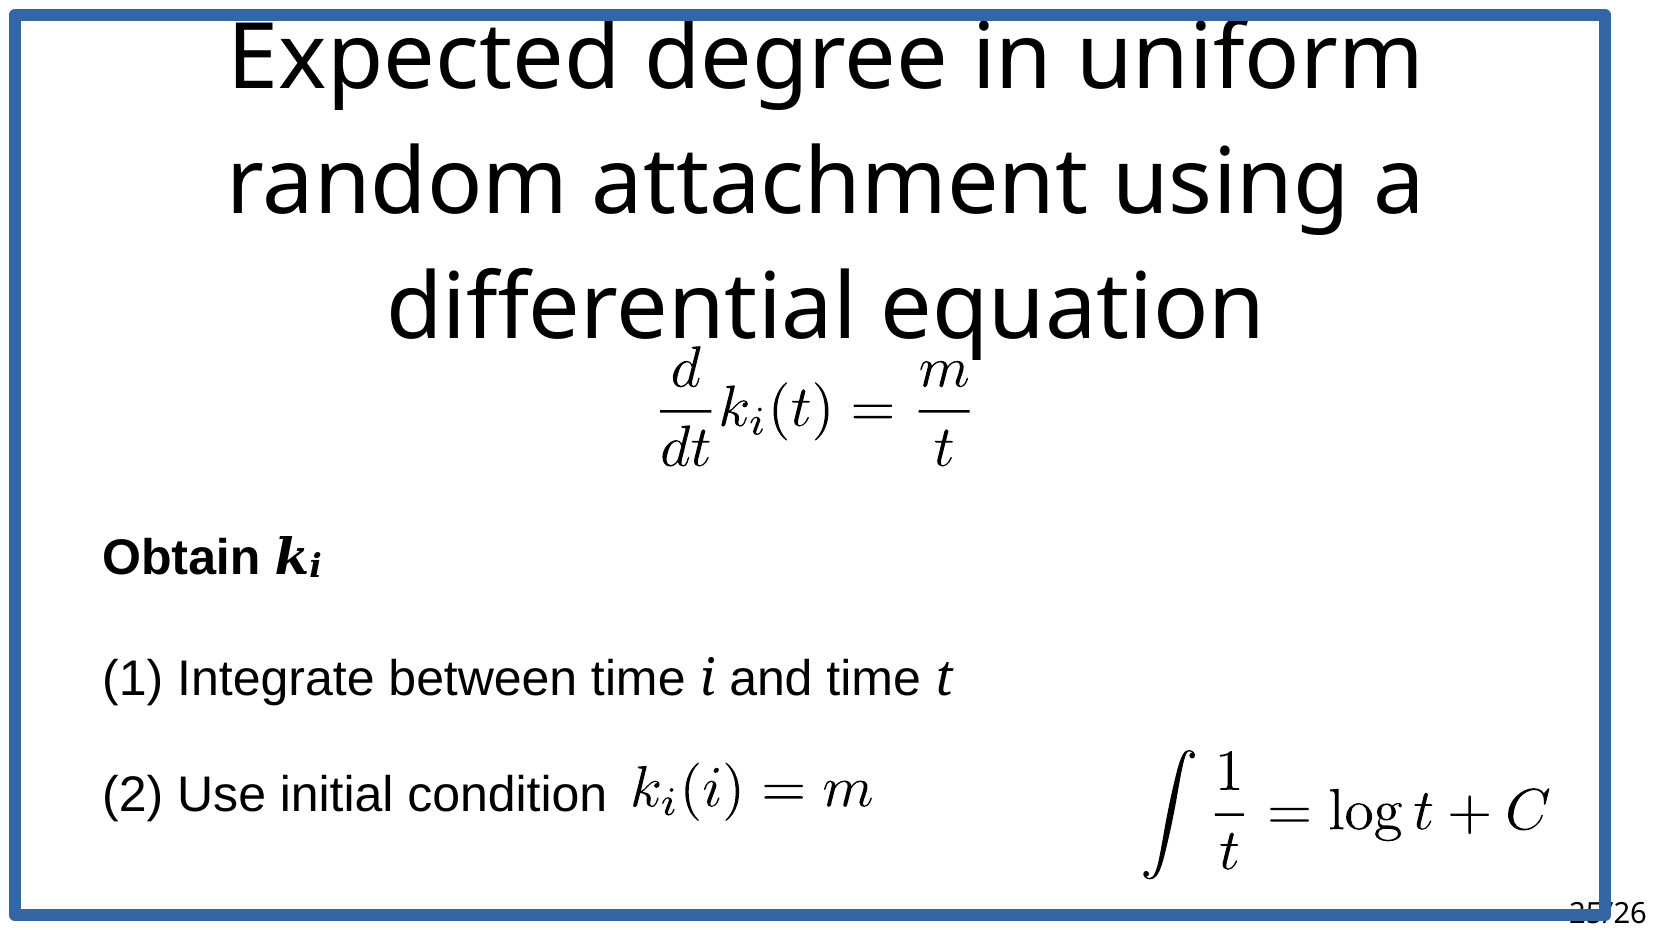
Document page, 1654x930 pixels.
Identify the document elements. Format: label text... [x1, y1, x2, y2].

text_box [1140, 750, 1551, 880]
text_box Obtain ki (1) Integrate between time i and time t (2) Use initial condition [87, 519, 1501, 830]
title Expected degree in uniform random attachment using a differential equation [82, 24, 1571, 333]
text_box [660, 346, 970, 467]
text_box [630, 762, 874, 821]
